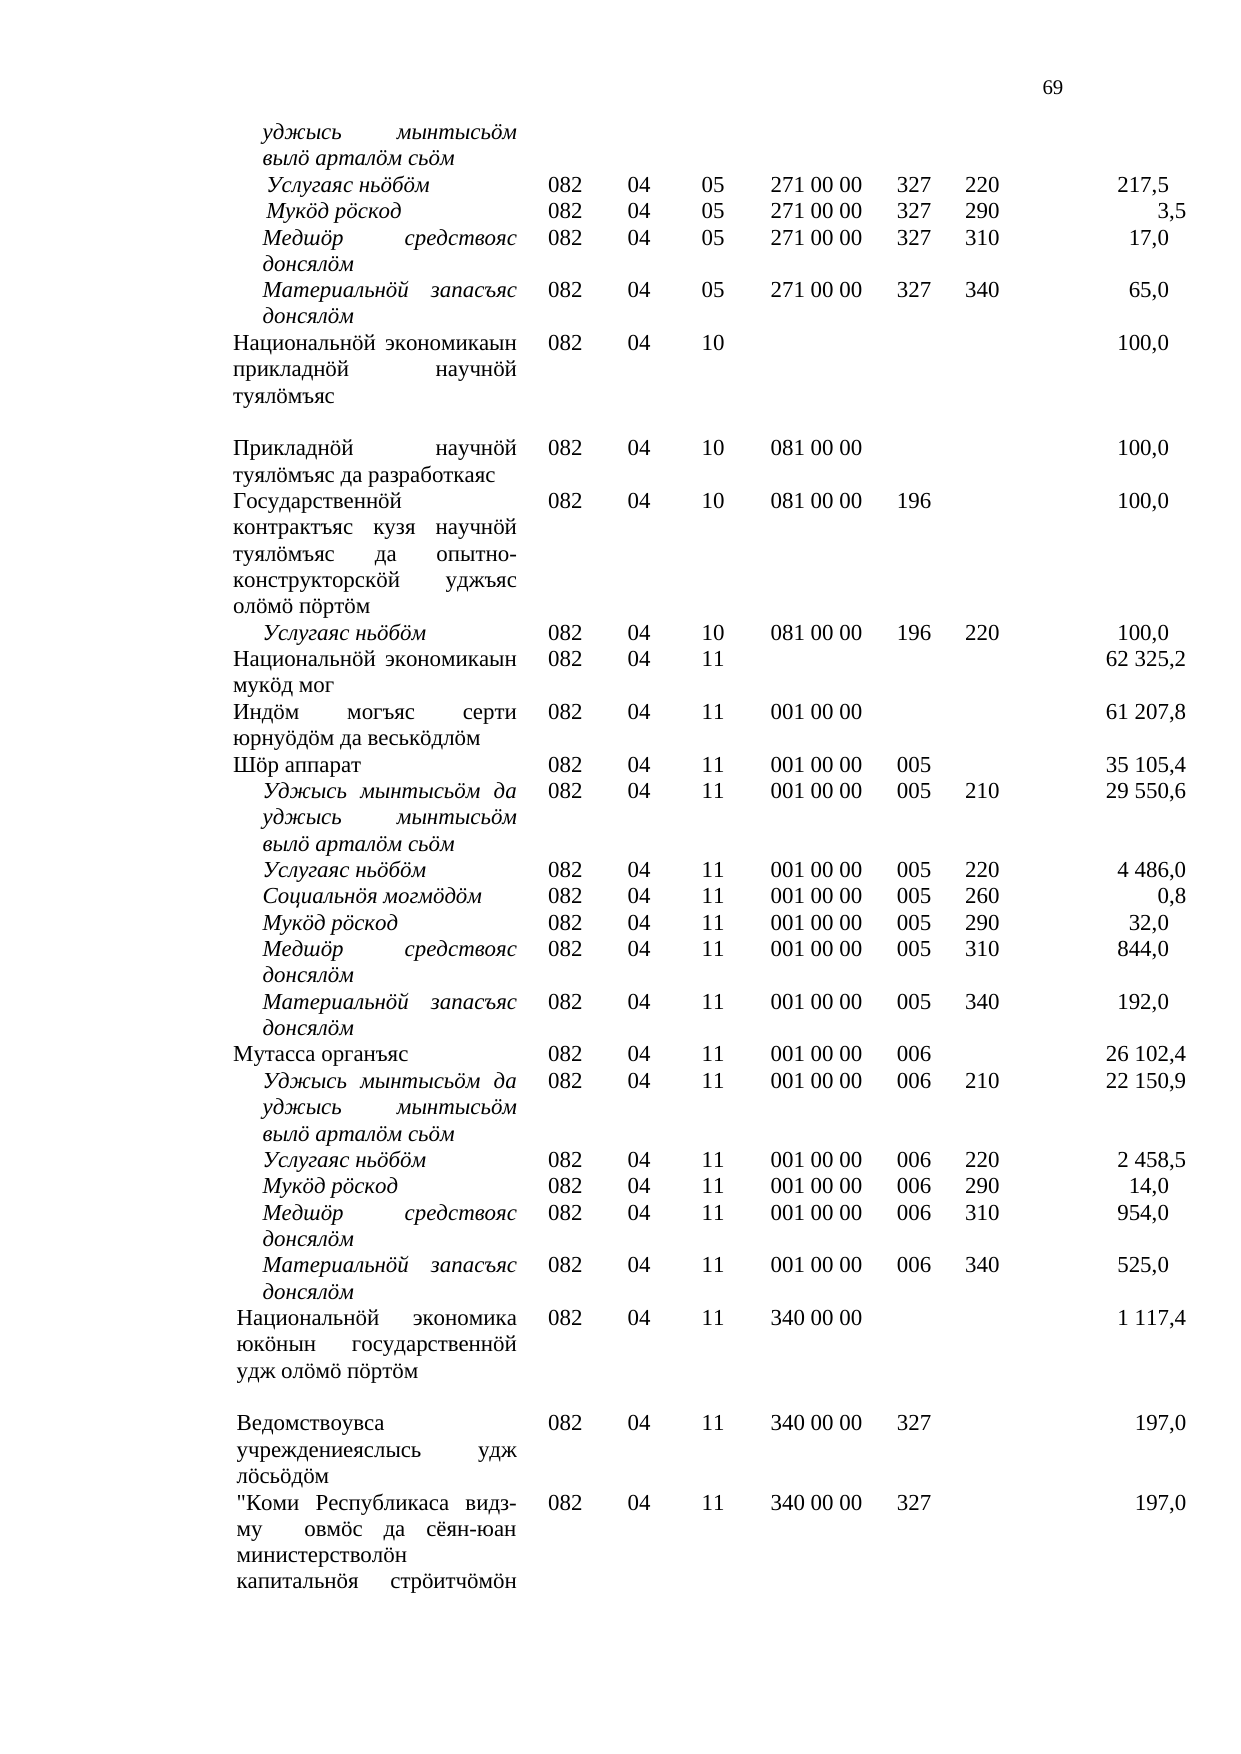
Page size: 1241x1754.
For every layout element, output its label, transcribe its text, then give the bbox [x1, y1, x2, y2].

table_cell 3,5 [1019, 197, 1197, 223]
table_cell 081 00 00 [750, 619, 882, 645]
table_cell 220 [945, 619, 1019, 645]
table_cell 05 [676, 197, 750, 223]
table_cell Ведомствоувса учреждениеяслысь удж лöсьöдöм [222, 1410, 528, 1488]
table_cell 04 [602, 645, 676, 698]
table_cell Материальнöй запасъяс донсялöм [222, 276, 528, 329]
table_cell [1197, 1304, 1240, 1409]
table_cell 26 102,4 [1019, 1041, 1197, 1067]
table_cell 082 [528, 988, 602, 1041]
table_cell 082 [528, 909, 602, 935]
table_cell [1197, 224, 1240, 276]
table_cell [1197, 645, 1240, 698]
table_cell 001 00 00 [750, 909, 882, 935]
table_cell 04 [602, 434, 676, 487]
table_cell [1019, 118, 1197, 171]
table_cell 04 [602, 988, 676, 1041]
table_cell [945, 329, 1019, 434]
table_cell Мукöд рöскод [222, 197, 528, 223]
table_cell 05 [676, 276, 750, 329]
table_cell [945, 487, 1019, 619]
table_cell 327 [883, 1489, 945, 1594]
table_cell [883, 698, 945, 751]
table_cell 340 [945, 1251, 1019, 1304]
table_cell 082 [528, 1172, 602, 1199]
table_cell 271 00 00 [750, 171, 882, 197]
table_cell 05 [676, 171, 750, 197]
table_cell 006 [883, 1146, 945, 1172]
table_cell 082 [528, 1199, 602, 1251]
table_cell 082 [528, 434, 602, 487]
table_cell Государственнöй контрактъяс кузя научнöй туялöмъяс да опытно-конструкторскöй уджъяс олöмö пöртöм [222, 487, 528, 619]
table_cell 001 00 00 [750, 1146, 882, 1172]
table_cell [1197, 751, 1240, 777]
table_cell [1197, 619, 1240, 645]
table_cell 081 00 00 [750, 487, 882, 619]
table_cell 11 [676, 751, 750, 777]
table_cell 082 [528, 1067, 602, 1146]
table_cell 10 [676, 434, 750, 487]
table_cell [1197, 935, 1240, 988]
table_cell 340 00 00 [750, 1489, 882, 1594]
table_cell 001 00 00 [750, 988, 882, 1041]
table_cell 04 [602, 1146, 676, 1172]
table_cell 11 [676, 1410, 750, 1488]
table_cell 001 00 00 [750, 1251, 882, 1304]
table_cell 11 [676, 856, 750, 882]
table_cell 310 [945, 935, 1019, 988]
table_cell 082 [528, 883, 602, 909]
table_cell Национальнöй экономикаын прикладнöй научнöй туялöмъяс [222, 329, 528, 434]
table_cell Услугаяс ньöбöм [222, 171, 528, 197]
table_cell 290 [945, 909, 1019, 935]
table_cell 001 00 00 [750, 1172, 882, 1199]
table_cell Индöм могъяс серти юрнуöдöм да веськöдлöм [222, 698, 528, 751]
table_cell 04 [602, 619, 676, 645]
table_cell 14,0 [1019, 1172, 1197, 1199]
table_cell [750, 329, 882, 434]
table_cell 11 [676, 645, 750, 698]
table_cell [1197, 1199, 1240, 1251]
table_cell 04 [602, 171, 676, 197]
table_cell [945, 118, 1019, 171]
table_cell 210 [945, 777, 1019, 856]
table_cell Услугаяс ньöбöм [222, 856, 528, 882]
table_cell 210 [945, 1067, 1019, 1146]
table_cell 310 [945, 224, 1019, 276]
table_cell Материальнöй запасъяс донсялöм [222, 1251, 528, 1304]
table_cell 340 [945, 276, 1019, 329]
table_cell 04 [602, 935, 676, 988]
table_cell [945, 698, 1019, 751]
table_cell [1197, 171, 1240, 197]
table_cell 10 [676, 487, 750, 619]
table_cell [883, 1304, 945, 1409]
table_cell [1197, 329, 1240, 434]
table_cell 844,0 [1019, 935, 1197, 988]
table_cell 005 [883, 988, 945, 1041]
table_cell 082 [528, 856, 602, 882]
table_cell 290 [945, 1172, 1019, 1199]
table_cell 005 [883, 856, 945, 882]
table_cell Шöр аппарат [222, 751, 528, 777]
table_cell Национальнöй экономикаын мукöд мог [222, 645, 528, 698]
table_cell 082 [528, 1146, 602, 1172]
table_cell 005 [883, 777, 945, 856]
table_cell "Коми Республикаса видз-му овмöс да сёян-юан министерстволöн капитальнöя стрöитчöмöн [222, 1489, 528, 1594]
table_cell [1197, 1041, 1240, 1067]
table_cell 001 00 00 [750, 1067, 882, 1146]
table_cell 082 [528, 276, 602, 329]
table_cell 197,0 [1019, 1410, 1197, 1488]
table_cell 082 [528, 1251, 602, 1304]
table_cell [1197, 276, 1240, 329]
table_cell 082 [528, 698, 602, 751]
table_cell 04 [602, 751, 676, 777]
table_cell 005 [883, 883, 945, 909]
table_cell 11 [676, 1146, 750, 1172]
table_cell 04 [602, 1199, 676, 1251]
table_cell [1197, 1489, 1240, 1594]
table_cell [883, 329, 945, 434]
table_cell [676, 118, 750, 171]
table_cell 04 [602, 856, 676, 882]
table_cell 271 00 00 [750, 197, 882, 223]
table_cell [945, 1041, 1019, 1067]
table_cell 22 150,9 [1019, 1067, 1197, 1146]
table_cell 04 [602, 1067, 676, 1146]
table_cell 10 [676, 329, 750, 434]
table_cell 082 [528, 224, 602, 276]
table_cell 001 00 00 [750, 751, 882, 777]
table_cell 220 [945, 856, 1019, 882]
table_cell 11 [676, 1172, 750, 1199]
table_cell Медшöр средствояс донсялöм [222, 1199, 528, 1251]
table_cell 217,5 [1019, 171, 1197, 197]
table_cell [1197, 883, 1240, 909]
table_cell [750, 118, 882, 171]
table_cell 082 [528, 777, 602, 856]
table_cell 082 [528, 935, 602, 988]
table_cell 11 [676, 1251, 750, 1304]
table_cell 4 486,0 [1019, 856, 1197, 882]
table_cell 271 00 00 [750, 224, 882, 276]
table_cell 082 [528, 1041, 602, 1067]
table_cell 196 [883, 619, 945, 645]
table_cell 340 00 00 [750, 1410, 882, 1488]
table_cell [883, 118, 945, 171]
table_cell [1197, 1172, 1240, 1199]
table_cell 001 00 00 [750, 1199, 882, 1251]
table_cell 11 [676, 777, 750, 856]
table_cell [945, 1489, 1019, 1594]
table_cell 006 [883, 1251, 945, 1304]
table_cell 04 [602, 1172, 676, 1199]
table_cell 04 [602, 1489, 676, 1594]
table_cell 525,0 [1019, 1251, 1197, 1304]
table_cell [1197, 988, 1240, 1041]
table_cell 082 [528, 171, 602, 197]
table_cell 005 [883, 751, 945, 777]
table_cell 327 [883, 1410, 945, 1488]
table_cell 082 [528, 197, 602, 223]
table_cell 11 [676, 1041, 750, 1067]
table_cell 04 [602, 329, 676, 434]
table_cell 082 [528, 619, 602, 645]
table_cell 62 325,2 [1019, 645, 1197, 698]
table_cell 04 [602, 777, 676, 856]
table_cell 2 458,5 [1019, 1146, 1197, 1172]
table_cell [945, 1410, 1019, 1488]
table_cell 082 [528, 1410, 602, 1488]
table_cell 11 [676, 1067, 750, 1146]
table_cell [1197, 434, 1240, 487]
table_cell [945, 645, 1019, 698]
table_cell [1197, 856, 1240, 882]
table_cell 082 [528, 487, 602, 619]
table_cell [528, 118, 602, 171]
table_cell Социальнöя могмöдöм [222, 883, 528, 909]
table_cell 001 00 00 [750, 856, 882, 882]
table_cell 100,0 [1019, 434, 1197, 487]
table_cell 001 00 00 [750, 883, 882, 909]
table_cell 327 [883, 276, 945, 329]
table_cell 1 117,4 [1019, 1304, 1197, 1409]
table_cell 04 [602, 909, 676, 935]
table_cell 082 [528, 1304, 602, 1409]
table_cell Материальнöй запасъяс донсялöм [222, 988, 528, 1041]
table_cell Услугаяс ньöбöм [222, 619, 528, 645]
table_cell Прикладнöй научнöй туялöмъяс да разработкаяс [222, 434, 528, 487]
table_cell 006 [883, 1041, 945, 1067]
table_cell Мукöд рöскод [222, 1172, 528, 1199]
table_cell 290 [945, 197, 1019, 223]
table_cell 17,0 [1019, 224, 1197, 276]
table_cell [1197, 698, 1240, 751]
table_cell 082 [528, 329, 602, 434]
table_cell Услугаяс ньöбöм [222, 1146, 528, 1172]
table_cell 260 [945, 883, 1019, 909]
table_cell [945, 1304, 1019, 1409]
table_cell 11 [676, 1489, 750, 1594]
table_cell Медшöр средствояс донсялöм [222, 224, 528, 276]
table_cell 327 [883, 197, 945, 223]
table_cell 001 00 00 [750, 777, 882, 856]
table_cell 10 [676, 619, 750, 645]
table_cell 65,0 [1019, 276, 1197, 329]
table_cell [602, 118, 676, 171]
table_cell 11 [676, 1199, 750, 1251]
table_cell 04 [602, 1251, 676, 1304]
table_cell Национальнöй экономика юкöнын государственнöй удж олöмö пöртöм [222, 1304, 528, 1409]
table_cell 04 [602, 1410, 676, 1488]
table_cell 220 [945, 171, 1019, 197]
table_cell 100,0 [1019, 487, 1197, 619]
table_cell 340 00 00 [750, 1304, 882, 1409]
table_cell 082 [528, 1489, 602, 1594]
table_cell [1197, 1410, 1240, 1488]
table_cell 327 [883, 224, 945, 276]
table_cell [1197, 1067, 1240, 1146]
table_cell Мукöд рöскод [222, 909, 528, 935]
table_cell 29 550,6 [1019, 777, 1197, 856]
table_cell 05 [676, 224, 750, 276]
table_cell 04 [602, 883, 676, 909]
table_cell 11 [676, 883, 750, 909]
table_cell 310 [945, 1199, 1019, 1251]
table_cell 001 00 00 [750, 935, 882, 988]
table_cell Уджысь мынтысьöм да уджысь мынтысьöм вылö арталöм сьöм [222, 777, 528, 856]
table_cell [1197, 1251, 1240, 1304]
table_cell 0,8 [1019, 883, 1197, 909]
table_cell 005 [883, 909, 945, 935]
table_cell 081 00 00 [750, 434, 882, 487]
table_cell 04 [602, 487, 676, 619]
table_cell 61 207,8 [1019, 698, 1197, 751]
table_cell [1197, 909, 1240, 935]
table_cell уджысь мынтысьöм вылö арталöм сьöм [222, 118, 528, 171]
table_cell 04 [602, 698, 676, 751]
table_cell 35 105,4 [1019, 751, 1197, 777]
table_cell 340 [945, 988, 1019, 1041]
table_cell Мутасса органъяс [222, 1041, 528, 1067]
table_cell 271 00 00 [750, 276, 882, 329]
table_cell 196 [883, 487, 945, 619]
table_cell 04 [602, 276, 676, 329]
table_cell [750, 645, 882, 698]
table_cell 005 [883, 935, 945, 988]
table_cell 954,0 [1019, 1199, 1197, 1251]
table_cell 11 [676, 909, 750, 935]
table_cell 04 [602, 1041, 676, 1067]
table_cell [1197, 1146, 1240, 1172]
table_cell Уджысь мынтысьöм да уджысь мынтысьöм вылö арталöм сьöм [222, 1067, 528, 1146]
table_cell 082 [528, 645, 602, 698]
table_cell 006 [883, 1067, 945, 1146]
table_cell 082 [528, 751, 602, 777]
table_cell 100,0 [1019, 619, 1197, 645]
table_cell 001 00 00 [750, 698, 882, 751]
table_cell 220 [945, 1146, 1019, 1172]
table_cell 197,0 [1019, 1489, 1197, 1594]
table_cell [883, 645, 945, 698]
table_cell 006 [883, 1172, 945, 1199]
table_cell [945, 751, 1019, 777]
table_cell [1197, 118, 1240, 171]
table_cell 100,0 [1019, 329, 1197, 434]
table_cell 006 [883, 1199, 945, 1251]
table_cell [1197, 197, 1240, 223]
table_cell 04 [602, 197, 676, 223]
table_cell 32,0 [1019, 909, 1197, 935]
table_cell 327 [883, 171, 945, 197]
table_cell 11 [676, 988, 750, 1041]
table_cell [945, 434, 1019, 487]
table_cell 04 [602, 224, 676, 276]
table_cell [1197, 487, 1240, 619]
table_cell 04 [602, 1304, 676, 1409]
table_cell Медшöр средствояс донсялöм [222, 935, 528, 988]
table_cell [883, 434, 945, 487]
table_cell [1197, 777, 1240, 856]
table_cell 11 [676, 698, 750, 751]
table_cell 192,0 [1019, 988, 1197, 1041]
table_cell 11 [676, 1304, 750, 1409]
table_cell 11 [676, 935, 750, 988]
table_cell 001 00 00 [750, 1041, 882, 1067]
